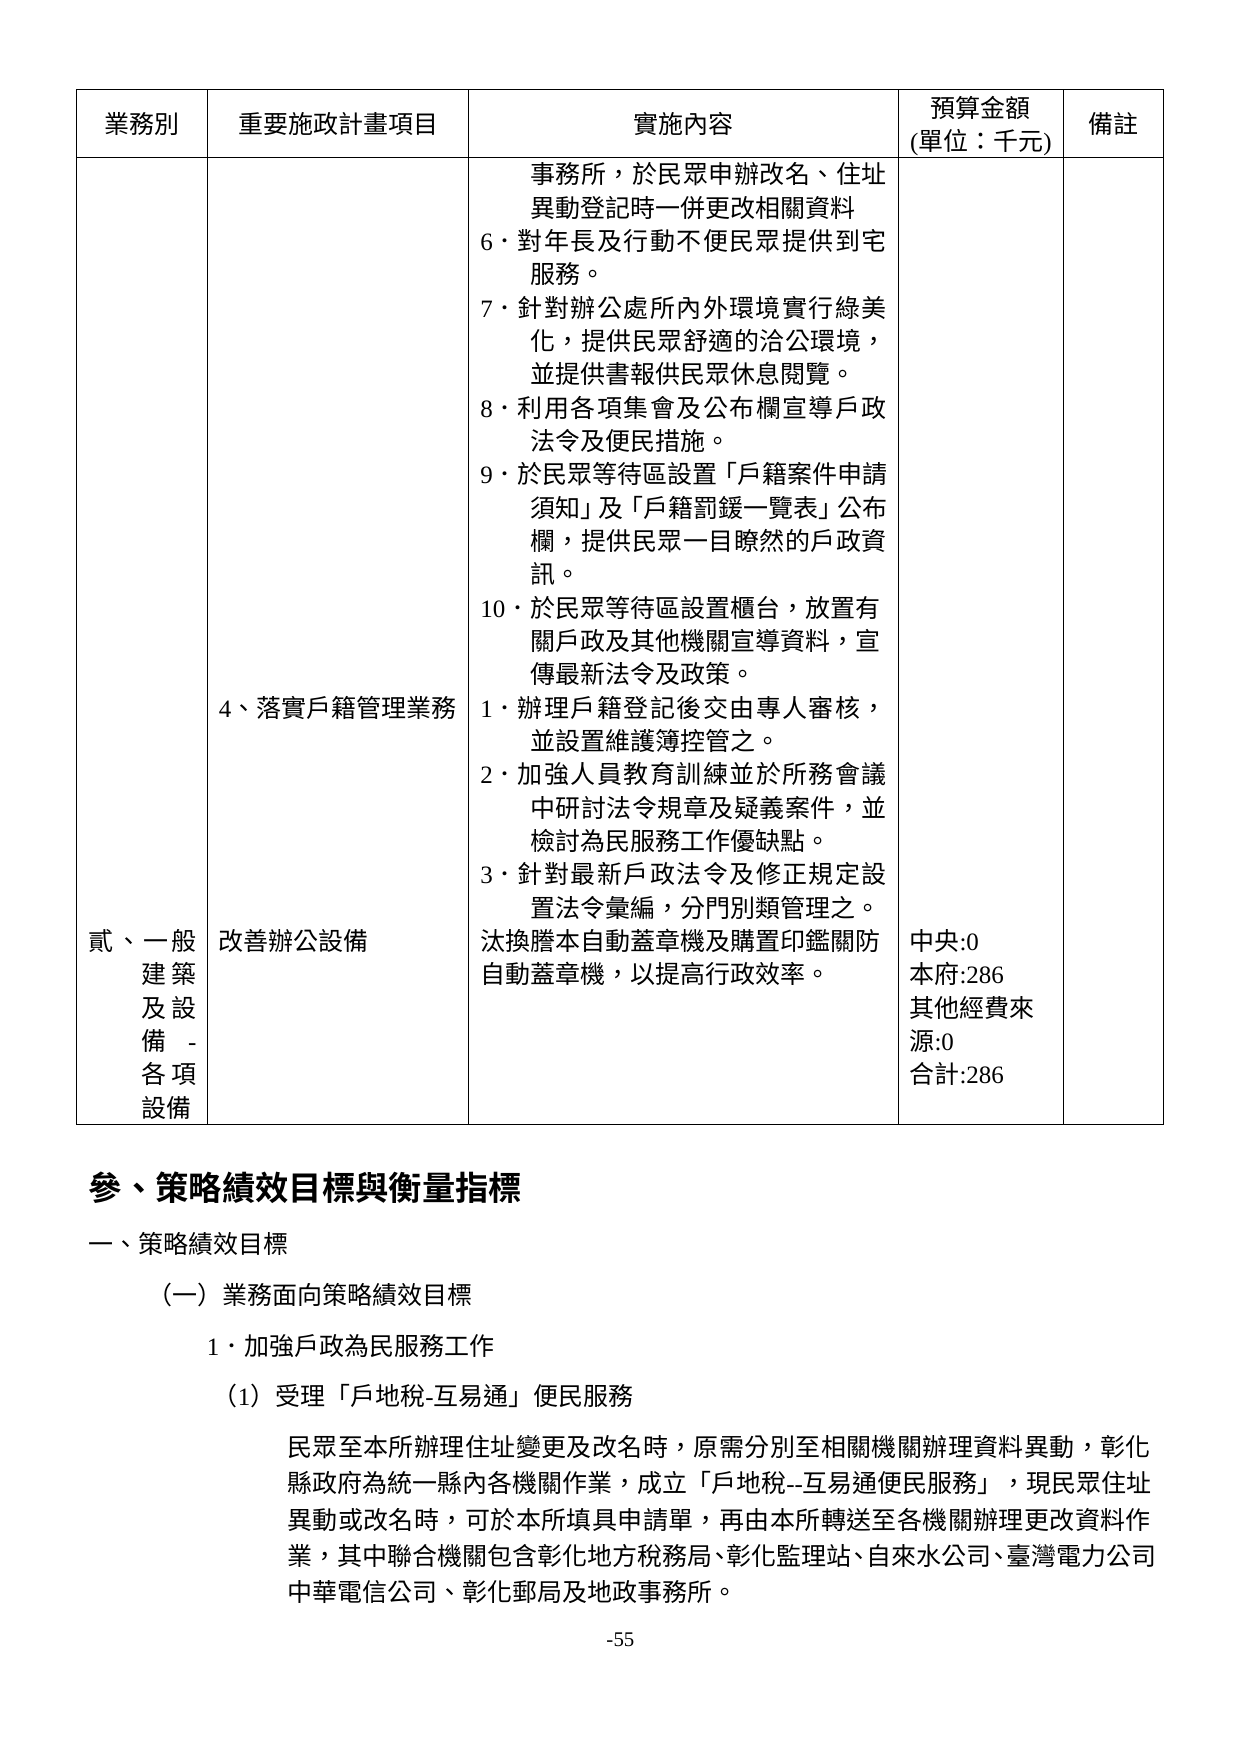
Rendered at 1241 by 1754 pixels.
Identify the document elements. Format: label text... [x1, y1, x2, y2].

table_cell 改善辦公設備 [208, 924, 468, 1124]
text 參、策略績效目標與衡量指標 [88, 1162, 1152, 1210]
table_cell [77, 158, 207, 690]
table_cell [1064, 158, 1163, 690]
table_cell [899, 690, 1063, 924]
table_cell 中央:0 本府:286 其他經費來源:0 合計:286 [899, 924, 1063, 1124]
table_header 備註 [1064, 90, 1163, 157]
table_cell [899, 158, 1063, 690]
list 加強戶政為民服務工作 [207, 1326, 1152, 1362]
table_cell 辦理戶籍登記後交由專人審核，並設置維護簿控管之。 加強人員教育訓練並於所務會議中研討法令規章及疑義案件，並檢討為民服務工作優缺點。 針對最新戶政法令及修正規定設置法令彙編，分門別類管理之。 [469, 690, 898, 924]
list 受理「戶地稅-互易通」便民服務 [213, 1377, 1152, 1413]
text 一、策略績效目標 [88, 1224, 1152, 1261]
table_header 業務別 [77, 90, 207, 157]
table_cell 汰換謄本自動蓋章機及購置印鑑關防自動蓋章機，以提高行政效率。 [469, 924, 898, 1124]
table_header 重要施政計畫項目 [208, 90, 468, 157]
table_cell [1064, 924, 1163, 1124]
table_header 實施內容 [469, 90, 898, 157]
text 民眾至本所辦理住址變更及改名時，原需分別至相關機關辦理資料異動，彰化縣政府為統一縣內各機關作業，成立「戶地稅--互易通便民服務」，現民眾住址異動或改名時，可於本所填具申請單，再由本所轉送至各機關辦理更改資料作業，其中聯合機關包含彰化地方稅務局、彰化監理站、自來水公司、臺灣電力公司、中華電信公司、彰化郵局及地政事務所。 [287, 1428, 1152, 1609]
table_cell [77, 690, 207, 924]
table_cell 貳、一般建築及設備-各項設備 [77, 924, 207, 1124]
table_cell [1064, 690, 1163, 924]
table_cell [208, 158, 468, 690]
table_cell 事務所，於民眾申辦改名、住址異動登記時一併更改相關資料 對年長及行動不便民眾提供到宅服務。 針對辦公處所內外環境實行綠美化，提供民眾舒適的洽公環境，並提供書報供民眾休息閱覽。 利用各項集會及公布欄宣導戶政法令及便民措施。 於民眾等待區設置「戶籍案件申請須知」及「戶籍罰鍰一覽表」公布欄，提供民眾一目瞭然的戶政資訊。 於民眾等待區設置櫃台，放置有關戶政及其他機關宣導資料，宣傳最新法令及政策。 [469, 158, 898, 690]
text （一）業務面向策略績效目標 [148, 1275, 1152, 1311]
table_header 預算金額 (單位：千元) [899, 90, 1063, 157]
table_cell 落實戶籍管理業務 [208, 690, 468, 924]
